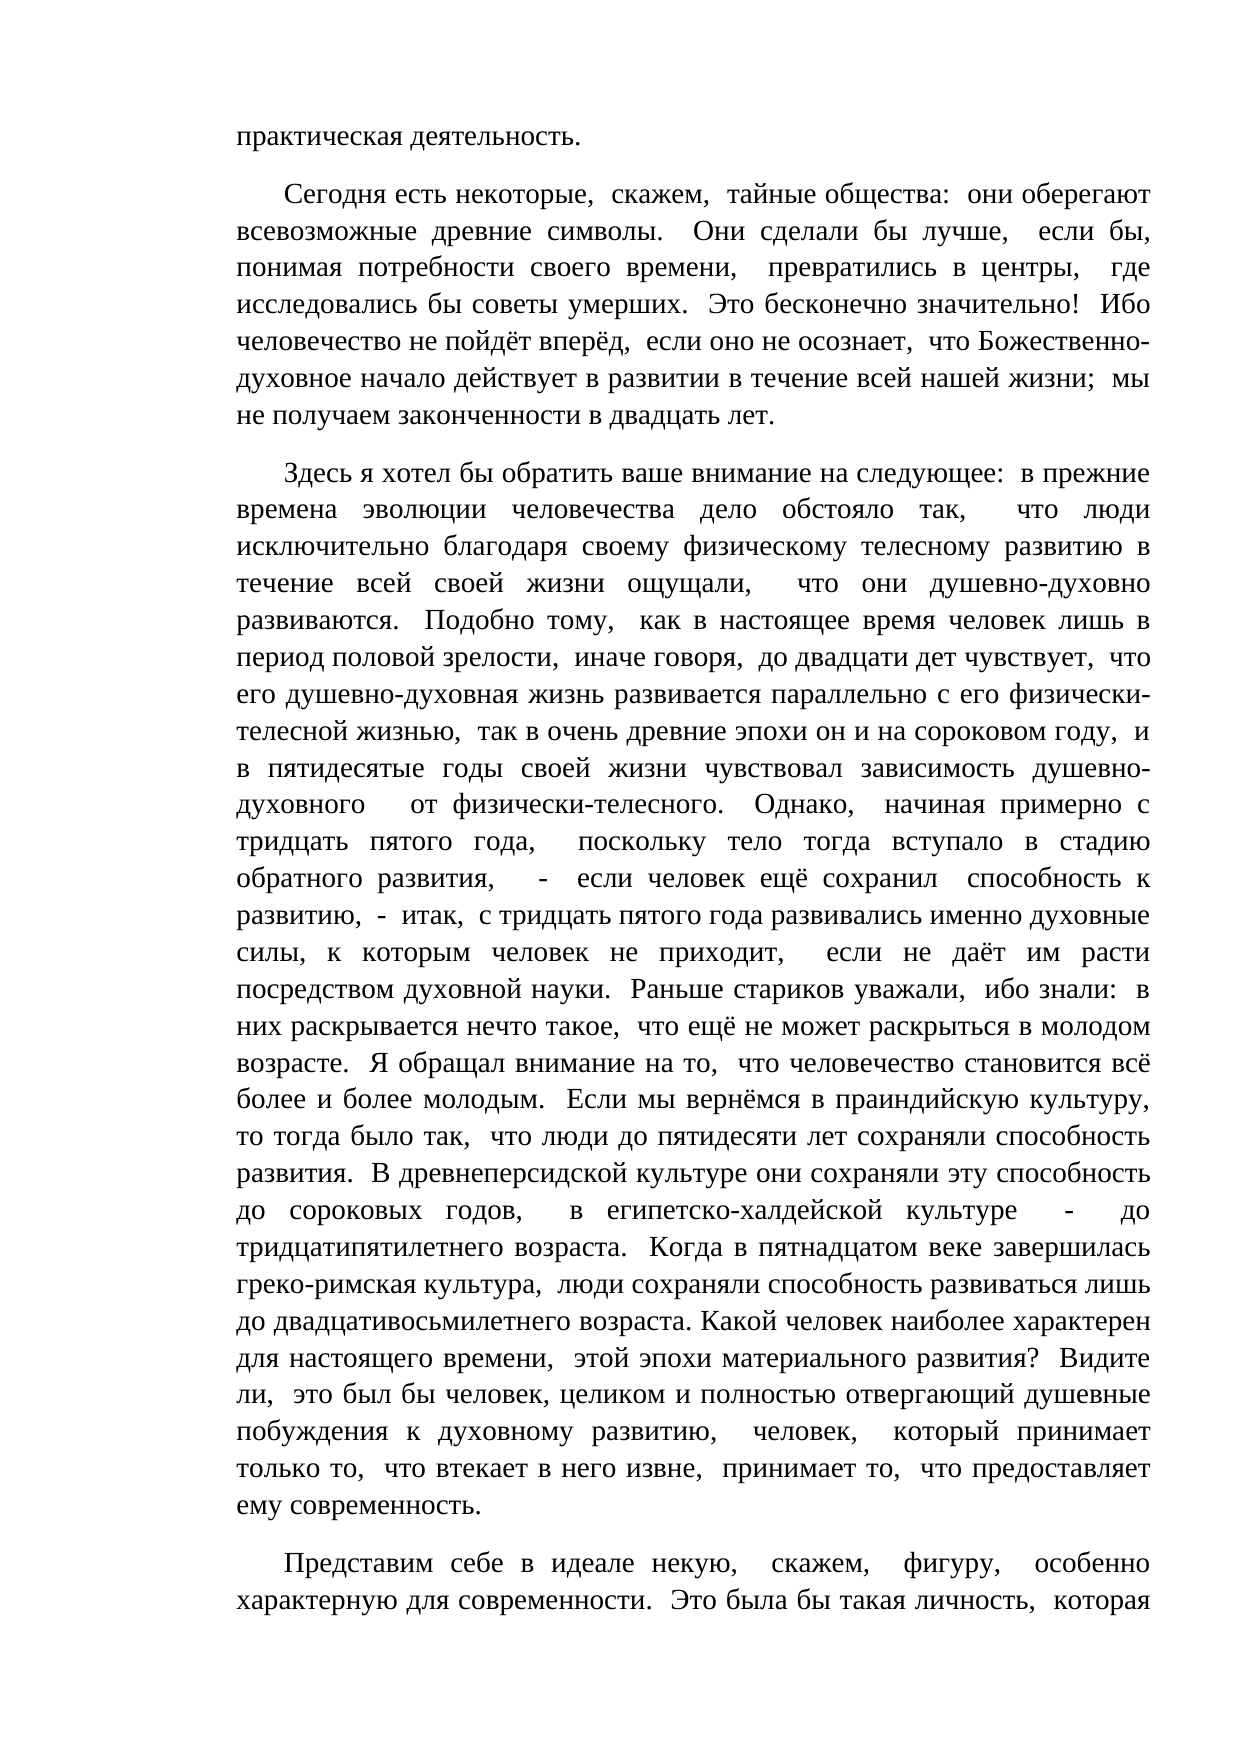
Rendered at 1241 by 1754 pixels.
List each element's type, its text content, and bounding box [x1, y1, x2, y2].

text Представим себе в идеале некую, скажем, фигуру, особенно характерную для современности. Это была бы такая личность, которая [236, 1545, 1152, 1615]
text Сегодня есть некоторые, скажем, тайные общества: они оберегают всевозможные древние символы. Они сделали бы лучше, если бы, понимая потребности своего времени, превратились в центры, где исследовались бы советы умерших. Это бесконечно значительно! Ибо человечество не пойдёт вперёд, если оно не осознает, что Божественно-духовное начало действует в развитии в течение всей нашей жизни; мы не получаем законченности в двадцать лет. [236, 176, 1152, 431]
text Здесь я хотел бы обратить ваше внимание на следующее: в прежние времена эволюции человечества дело обстояло так, что люди исключительно благодаря своему физическому телесному развитию в течение всей своей жизни ощущали, что они душевно-духовно развиваются. Подобно тому, как в настоящее время человек лишь в период половой зрелости, иначе говоря, до двадцати дет чувствует, что его душевно-духовная жизнь развивается параллельно с его физически-телесной жизнью, так в очень древние эпохи он и на сороковом году, и в пятидесятые годы своей жизни чувствовал зависимость душевно-духовного от физически-телесного. Однако, начиная примерно с тридцать пятого года, поскольку тело тогда вступало в стадию обратного развития, - если человек ещё сохранил способность к развитию, - итак, с тридцать пятого года развивались именно духовные силы, к которым человек не приходит, если не даёт им расти посредством духовной науки. Раньше стариков уважали, ибо знали: в них раскрывается нечто такое, что ещё не может раскрыться в молодом возрасте. Я обращал внимание на то, что человечество становится всё более и более молодым. Если мы вернёмся в праиндийскую культуру, то тогда было так, что люди до пятидесяти лет сохраняли способность развития. В древнеперсидской культуре они сохраняли эту способность до сороковых годов, в египетско-халдейской культуре - до тридцатипятилетнего возраста. Когда в пятнадцатом веке завершилась греко-римская культура, люди сохраняли способность развиваться лишь до двадцативосьмилетнего возраста. Какой человек наиболее характерен для настоящего времени, этой эпохи материального развития? Видите ли, это был бы человек, целиком и полностью отвергающий душевные побуждения к духовному развитию, человек, который принимает только то, что втекает в него извне, принимает то, что предоставляет ему современность. [236, 455, 1152, 1521]
text практическая деятельность. [236, 118, 1152, 152]
